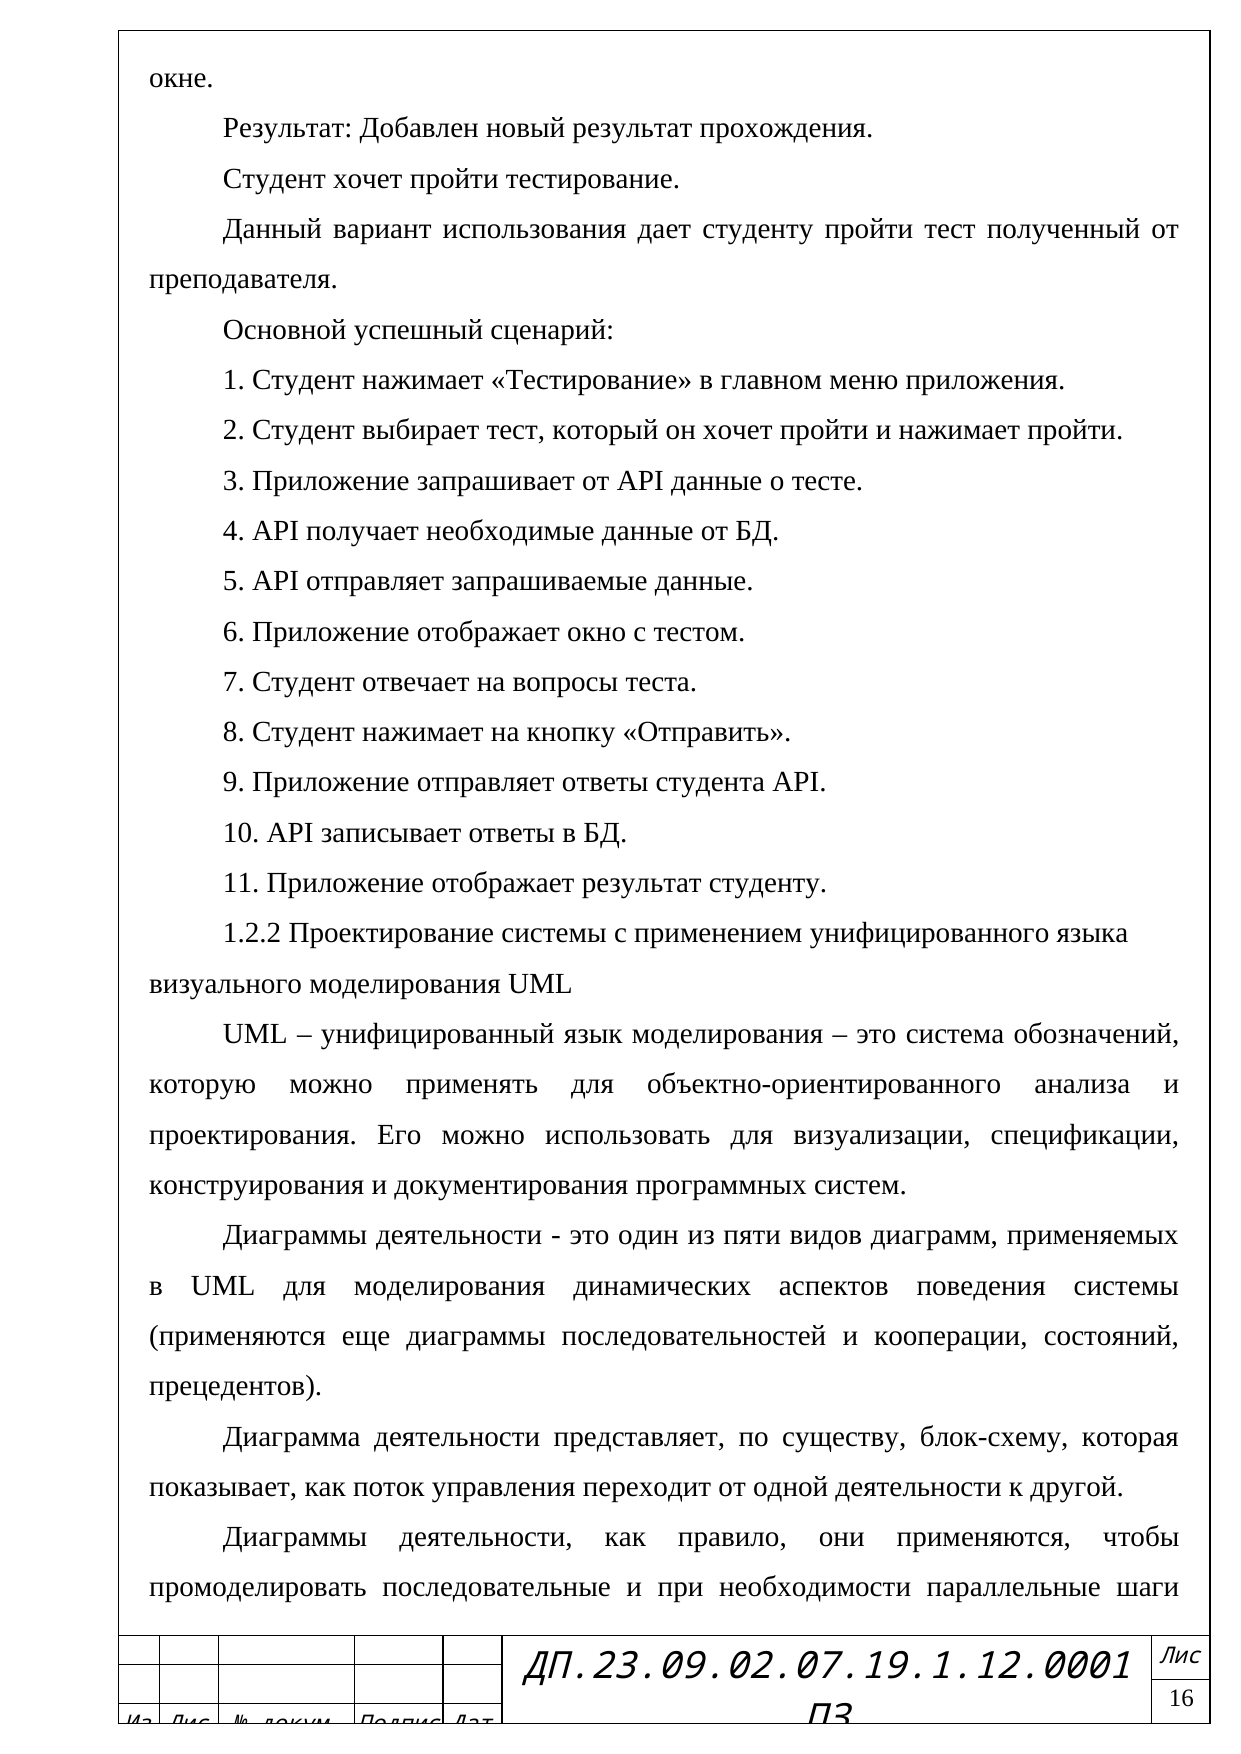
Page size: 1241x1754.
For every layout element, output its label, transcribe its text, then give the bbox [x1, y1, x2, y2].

list Приложение отображает окно с тестом. [149, 614, 1180, 647]
list Приложение отправляет ответы студента API. [149, 764, 1180, 798]
text Диаграммы деятельности - это один из пяти видов диаграмм, применяемых в UML для моделирования динамических аспектов поведения системы (применяются еще диаграммы последовательностей и кооперации, состояний, прецедентов). [149, 1217, 1180, 1402]
list API получает необходимые данные от БД. [149, 513, 1180, 547]
text окне. [149, 60, 1180, 94]
list Приложение отображает результат студенту. [149, 865, 1180, 899]
text UML – унифицированный язык моделирования – это система обозначений, которую можно применять для объектно-ориентированного анализа и проектирования. Его можно использовать для визуализации, спецификации, конструирования и документирования программных систем. [149, 1016, 1180, 1201]
text Студент хочет пройти тестирование. [149, 161, 1180, 194]
list Приложение запрашивает от API данные о тесте. [149, 463, 1180, 496]
list Студент нажимает на кнопку «Отправить». [149, 714, 1180, 748]
text Диаграмма деятельности представляет, по существу, блок-схему, которая показывает, как поток управления переходит от одной деятельности к другой. [149, 1419, 1180, 1502]
text Основной успешный сценарий: [149, 312, 1180, 345]
list API записывает ответы в БД. [149, 815, 1180, 848]
list Студент нажимает «Тестирование» в главном меню приложения. [149, 362, 1180, 396]
text Диаграммы деятельности, как правило, они применяются, чтобы промоделировать последовательные и при необходимости параллельные шаги [149, 1519, 1180, 1603]
list API отправляет запрашиваемые данные. [149, 563, 1180, 597]
text Данный вариант использования дает студенту пройти тест полученный от преподавателя. [149, 211, 1180, 295]
text Результат: Добавлен новый результат прохождения. [149, 111, 1180, 144]
list Студент выбирает тест, который он хочет пройти и нажимает пройти. [149, 412, 1180, 446]
subtitle 1.2.2 Проектирование системы с применением унифицированного языка визуального моделирования UML [149, 916, 1180, 999]
list Студент отвечает на вопросы теста. [149, 664, 1180, 697]
